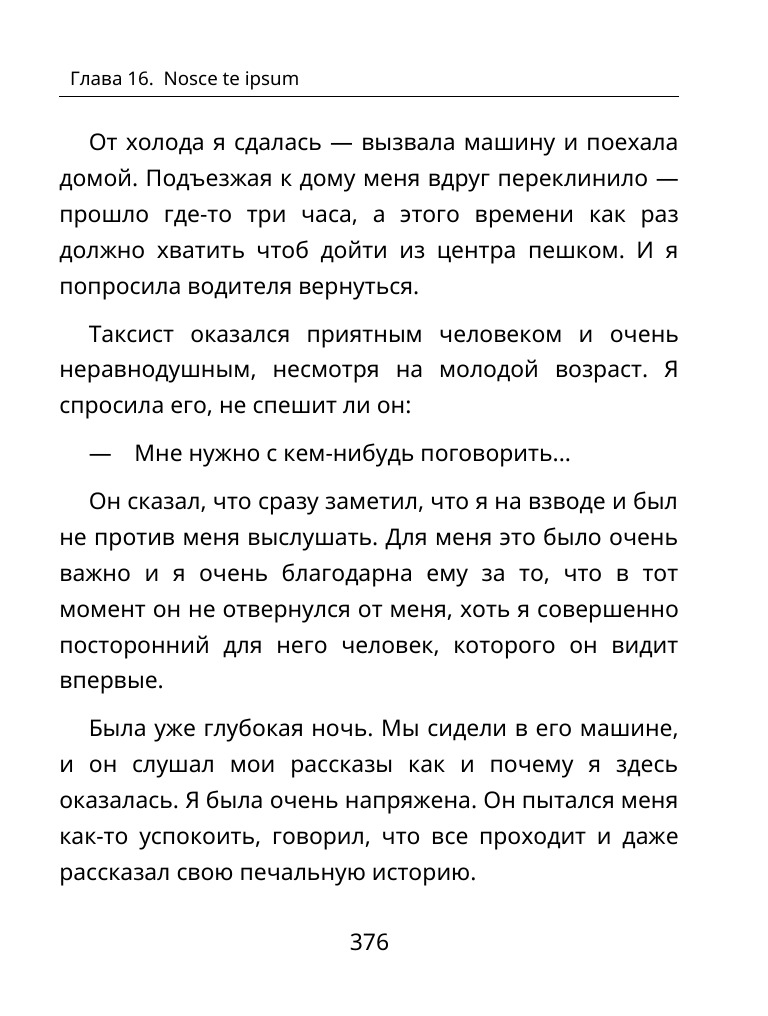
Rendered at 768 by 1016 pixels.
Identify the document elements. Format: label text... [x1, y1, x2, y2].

text От холода я сдалась — вызвала машину и поехала домой. Подъезжая к дому меня вдруг переклинило — прошло где-то три часа, а этого времени как раз должно хватить чтоб дойти из центра пешком. И я попросила водителя вернуться. [59, 126, 679, 301]
text Таксист оказался приятным человеком и очень неравнодушным, несмотря на молодой возраст. Я спросила его, не спешит ли он: [59, 317, 679, 421]
text Была уже глубокая ночь. Мы сидели в его машине, и он слушал мои рассказы как и почему я здесь оказалась. Я была очень напряжена. Он пытался меня как-то успокоить, говорил, что все проходит и даже рассказал свою печальную историю. [59, 712, 679, 887]
list Мне нужно с кем-нибудь поговорить... [59, 437, 679, 468]
text Он сказал, что сразу заметил, что я на взводе и был не против меня выслушать. Для меня это было очень важно и я очень благодарна ему за то, что в тот момент он не отвернулся от меня, хоть я совершенно посторонний для него человек, которого он видит впервые. [59, 485, 679, 696]
